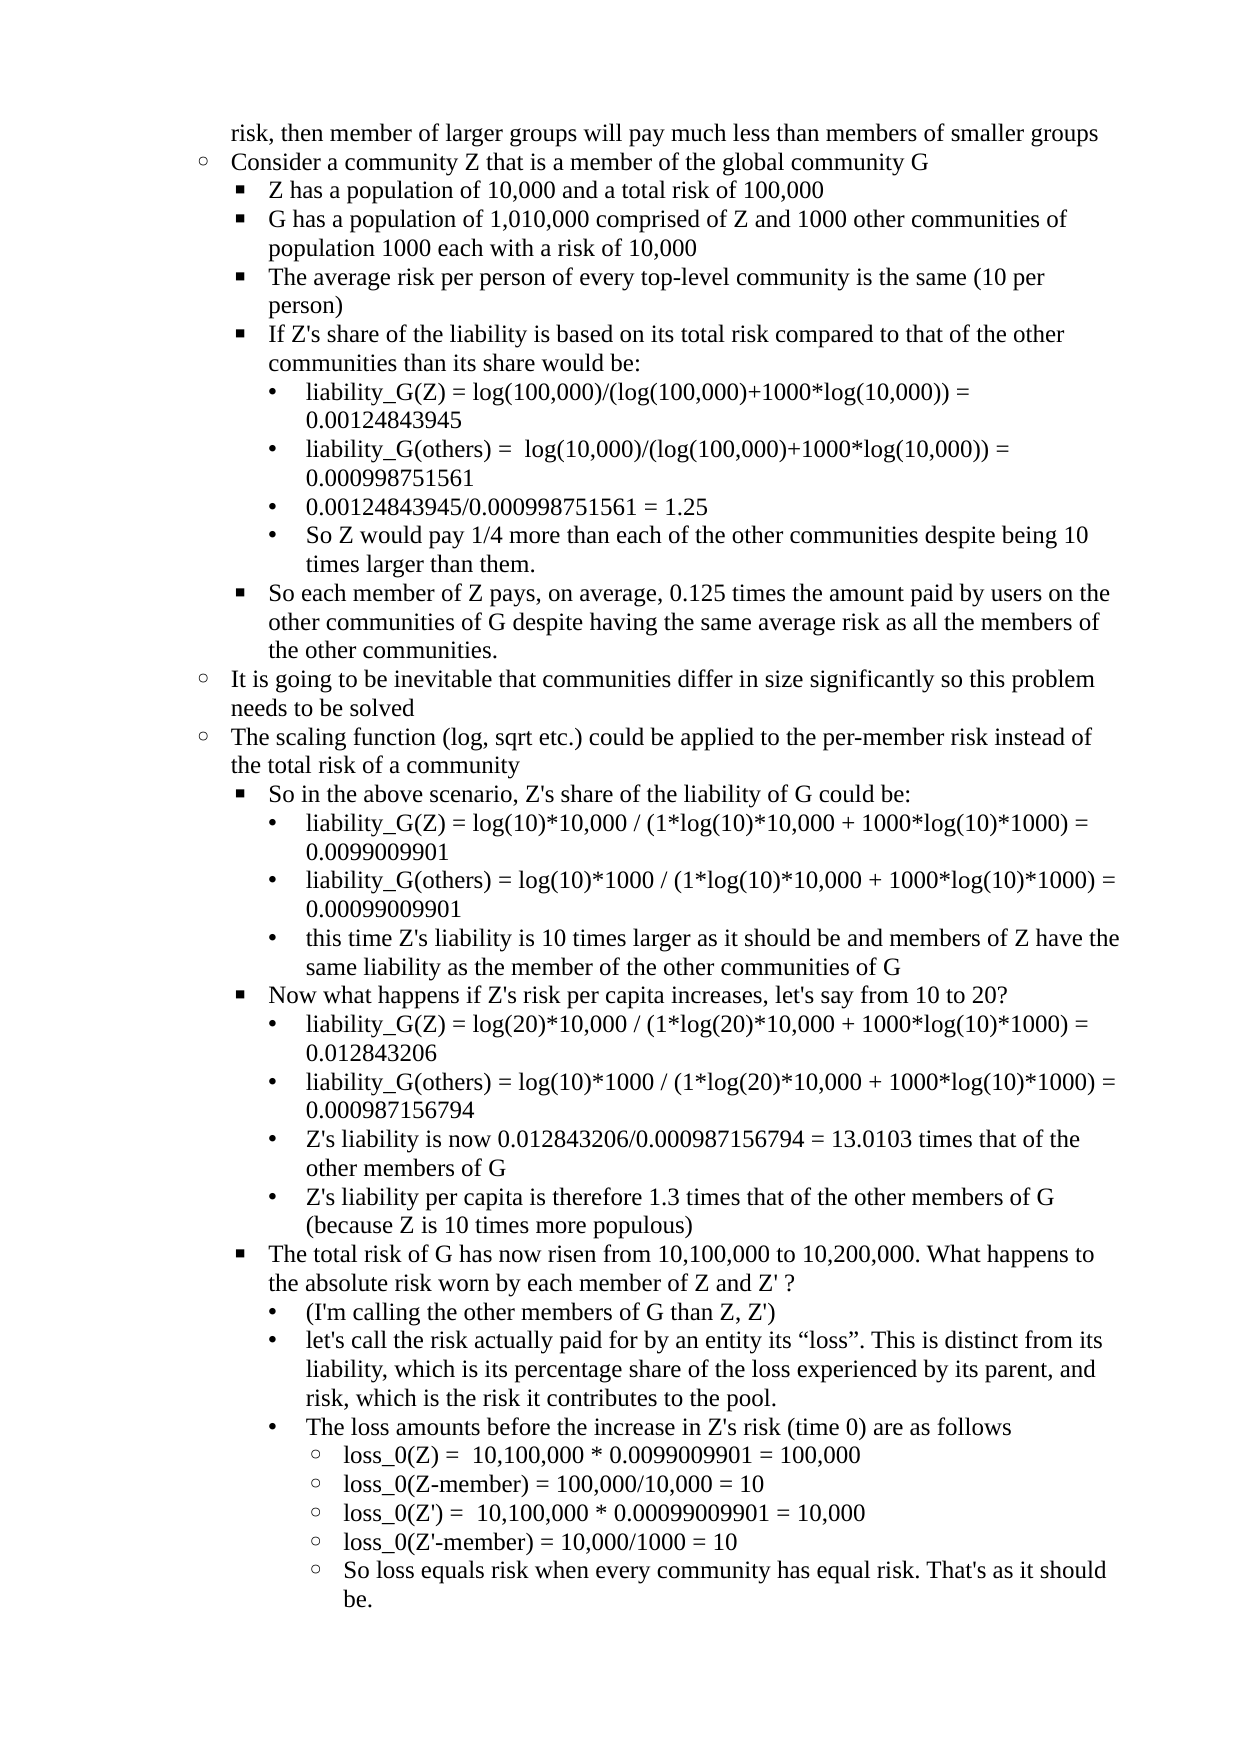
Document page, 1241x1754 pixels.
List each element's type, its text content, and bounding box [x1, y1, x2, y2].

list this time Z's liability is 10 times larger as it should be and members of Z have the same liability as the member of the other communities of G [268, 923, 1122, 981]
list So each member of Z pays, on average, 0.125 times the amount paid by users on the other communities of G despite having the same average risk as all the members of the other communities. [231, 578, 1122, 664]
list risk, then member of larger groups will pay much less than members of smaller groups [193, 118, 1122, 147]
list liability_G(Z) = log(100,000)/(log(100,000)+1000*log(10,000)) = 0.00124843945 [268, 377, 1122, 434]
list If Z's share of the liability is based on its total risk compared to that of the other communities than its share would be: [231, 319, 1122, 377]
list It is going to be inevitable that communities differ in size significantly so this problem needs to be solved [193, 664, 1122, 722]
list Z has a population of 10,000 and a total risk of 100,000 [231, 176, 1122, 204]
list So loss equals risk when every community has equal risk. That's as it should be. [306, 1556, 1122, 1613]
list 0.00124843945/0.000998751561 = 1.25 [268, 492, 1122, 521]
list The average risk per person of every top-level community is the same (10 per person) [231, 262, 1122, 319]
list Z's liability per capita is therefore 1.3 times that of the other members of G (because Z is 10 times more populous) [268, 1182, 1122, 1239]
list So Z would pay 1/4 more than each of the other communities despite being 10 times larger than them. [268, 521, 1122, 578]
list The total risk of G has now risen from 10,100,000 to 10,200,000. What happens to the absolute risk worn by each member of Z and Z' ? [231, 1239, 1122, 1297]
list liability_G(Z) = log(10)*10,000 / (1*log(10)*10,000 + 1000*log(10)*1000) = 0.0099009901 [268, 808, 1122, 866]
list (I'm calling the other members of G than Z, Z') [268, 1297, 1122, 1326]
list The scaling function (log, sqrt etc.) could be applied to the per-member risk instead of the total risk of a community [193, 722, 1122, 779]
list loss_0(Z) = 10,100,000 * 0.0099009901 = 100,000 [306, 1441, 1122, 1469]
list The loss amounts before the increase in Z's risk (time 0) are as follows [268, 1412, 1122, 1441]
list loss_0(Z') = 10,100,000 * 0.00099009901 = 10,000 [306, 1498, 1122, 1527]
list Z's liability is now 0.012843206/0.000987156794 = 13.0103 times that of the other members of G [268, 1124, 1122, 1182]
list liability_G(others) = log(10)*1000 / (1*log(20)*10,000 + 1000*log(10)*1000) = 0.000987156794 [268, 1067, 1122, 1124]
list loss_0(Z-member) = 100,000/10,000 = 10 [306, 1469, 1122, 1498]
list liability_G(others) = log(10,000)/(log(100,000)+1000*log(10,000)) = 0.000998751561 [268, 434, 1122, 492]
list liability_G(others) = log(10)*1000 / (1*log(10)*10,000 + 1000*log(10)*1000) = 0.00099009901 [268, 866, 1122, 923]
list G has a population of 1,010,000 comprised of Z and 1000 other communities of population 1000 each with a risk of 10,000 [231, 204, 1122, 262]
list Now what happens if Z's risk per capita increases, let's say from 10 to 20? [231, 981, 1122, 1009]
list Consider a community Z that is a member of the global community G [193, 147, 1122, 176]
list loss_0(Z'-member) = 10,000/1000 = 10 [306, 1527, 1122, 1556]
list let's call the risk actually paid for by an entity its “loss”. This is distinct from its liability, which is its percentage share of the loss experienced by its parent, and risk, which is the risk it contributes to the pool. [268, 1326, 1122, 1412]
list So in the above scenario, Z's share of the liability of G could be: [231, 779, 1122, 808]
list liability_G(Z) = log(20)*10,000 / (1*log(20)*10,000 + 1000*log(10)*1000) = 0.012843206 [268, 1009, 1122, 1067]
